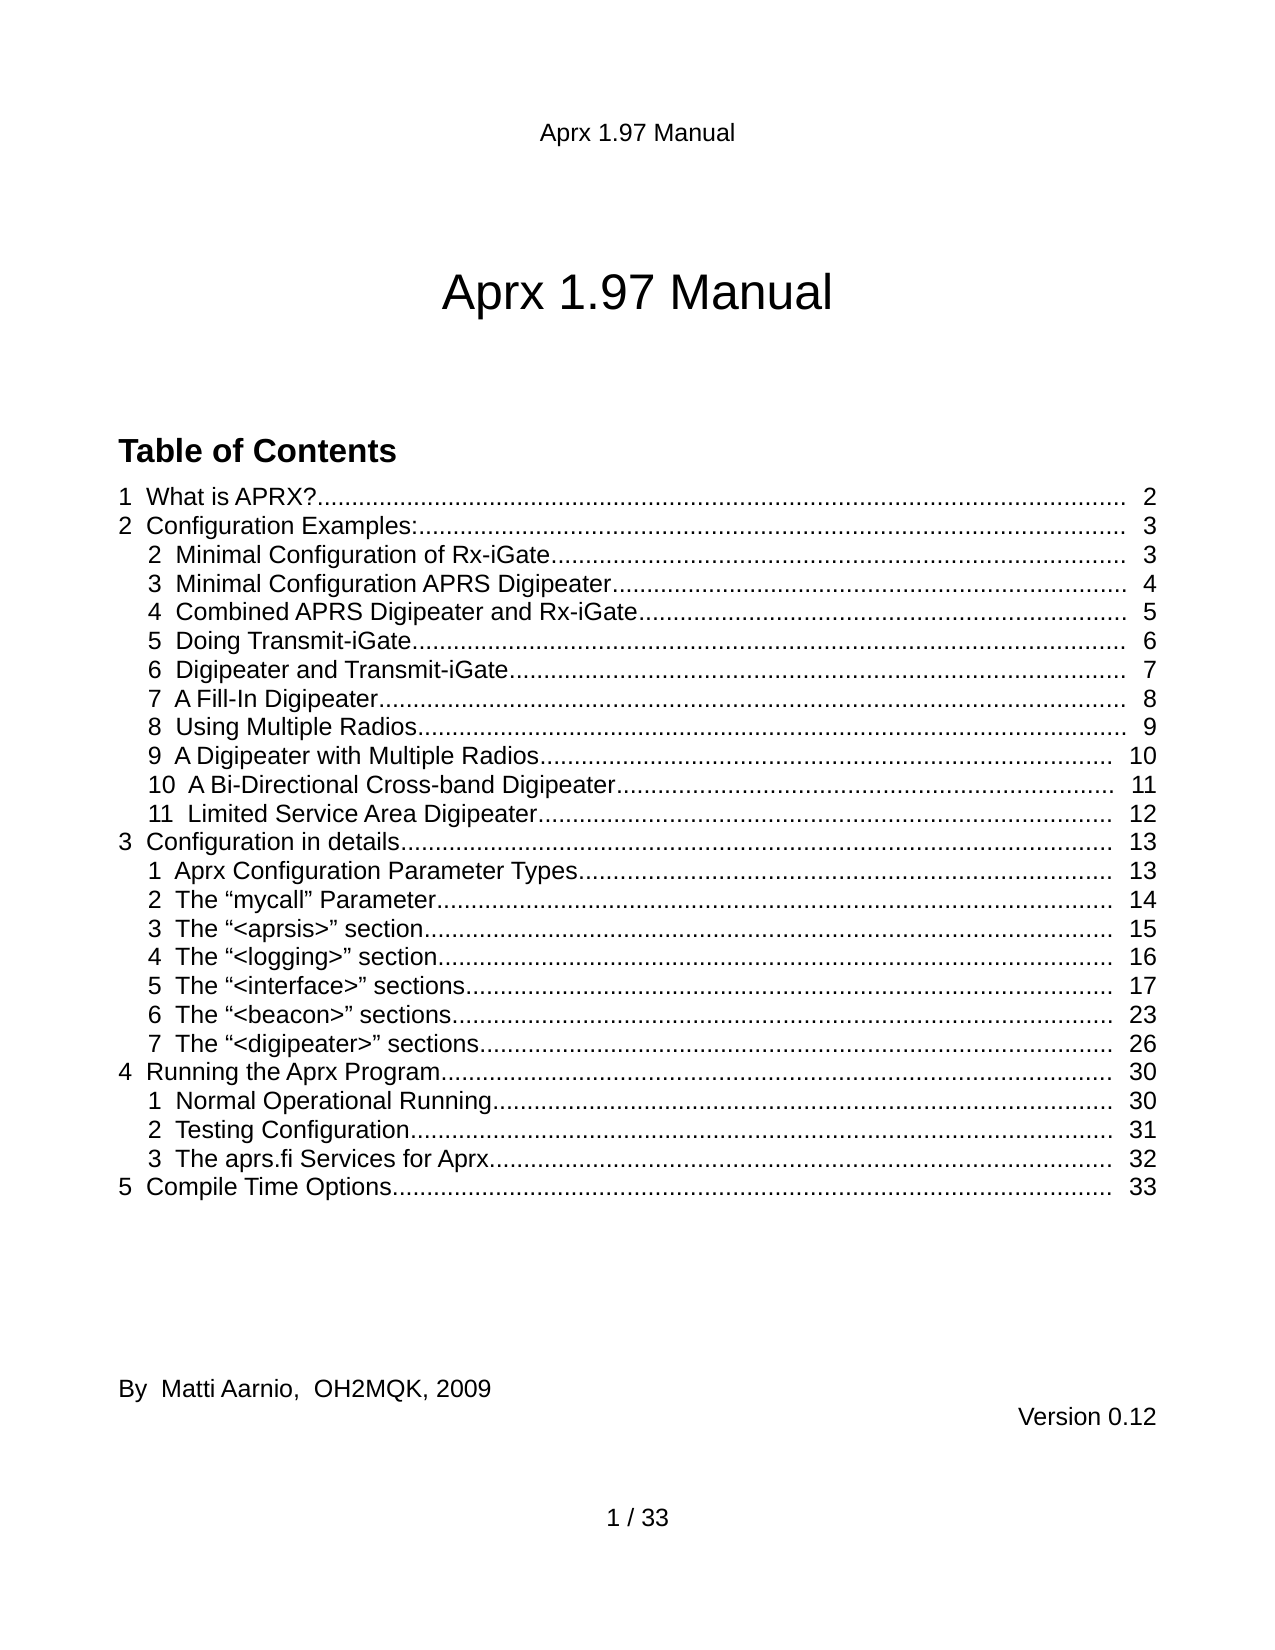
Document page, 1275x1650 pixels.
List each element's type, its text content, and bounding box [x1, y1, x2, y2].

text 3 The aprs.fi Services for Aprx 32 [148, 1143, 1157, 1172]
text 1 Normal Operational Running 30 [148, 1086, 1157, 1115]
text 2 Minimal Configuration of Rx-iGate 3 [148, 540, 1157, 568]
text 10 A Bi-Directional Cross-band Digipeater 11 [148, 770, 1157, 798]
text 2 The “mycall” Parameter 14 [148, 885, 1157, 913]
text 6 Digipeater and Transmit-iGate 7 [148, 655, 1157, 683]
text 7 The “<digipeater>” sections 26 [148, 1028, 1157, 1057]
text 9 A Digipeater with Multiple Radios 10 [148, 741, 1157, 770]
text 1 What is APRX? 2 [118, 482, 1157, 511]
text 4 Combined APRS Digipeater and Rx-iGate 5 [148, 597, 1157, 626]
text By Matti Aarnio, OH2MQK, 2009 [118, 1373, 1157, 1402]
text 6 The “<beacon>” sections 23 [148, 1000, 1157, 1028]
text 3 The “<aprsis>” section 15 [148, 913, 1157, 942]
text 8 Using Multiple Radios 9 [148, 712, 1157, 741]
text 2 Configuration Examples: 3 [118, 511, 1157, 540]
text 5 The “<interface>” sections 17 [148, 971, 1157, 1000]
text 7 A Fill-In Digipeater 8 [148, 683, 1157, 712]
text 3 Minimal Configuration APRS Digipeater 4 [148, 568, 1157, 597]
text Version 0.12 [118, 1402, 1157, 1431]
text 4 The “<logging>” section 16 [148, 942, 1157, 971]
text 11 Limited Service Area Digipeater 12 [148, 798, 1157, 827]
subtitle Table of Contents [118, 431, 1157, 470]
text 1 Aprx Configuration Parameter Types 13 [148, 856, 1157, 885]
text 2 Testing Configuration 31 [148, 1115, 1157, 1143]
text 5 Doing Transmit-iGate 6 [148, 626, 1157, 655]
text Aprx 1.97 Manual [118, 263, 1157, 320]
text 4 Running the Aprx Program 30 [118, 1057, 1157, 1086]
text 5 Compile Time Options 33 [118, 1172, 1157, 1201]
text 3 Configuration in details 13 [118, 827, 1157, 856]
